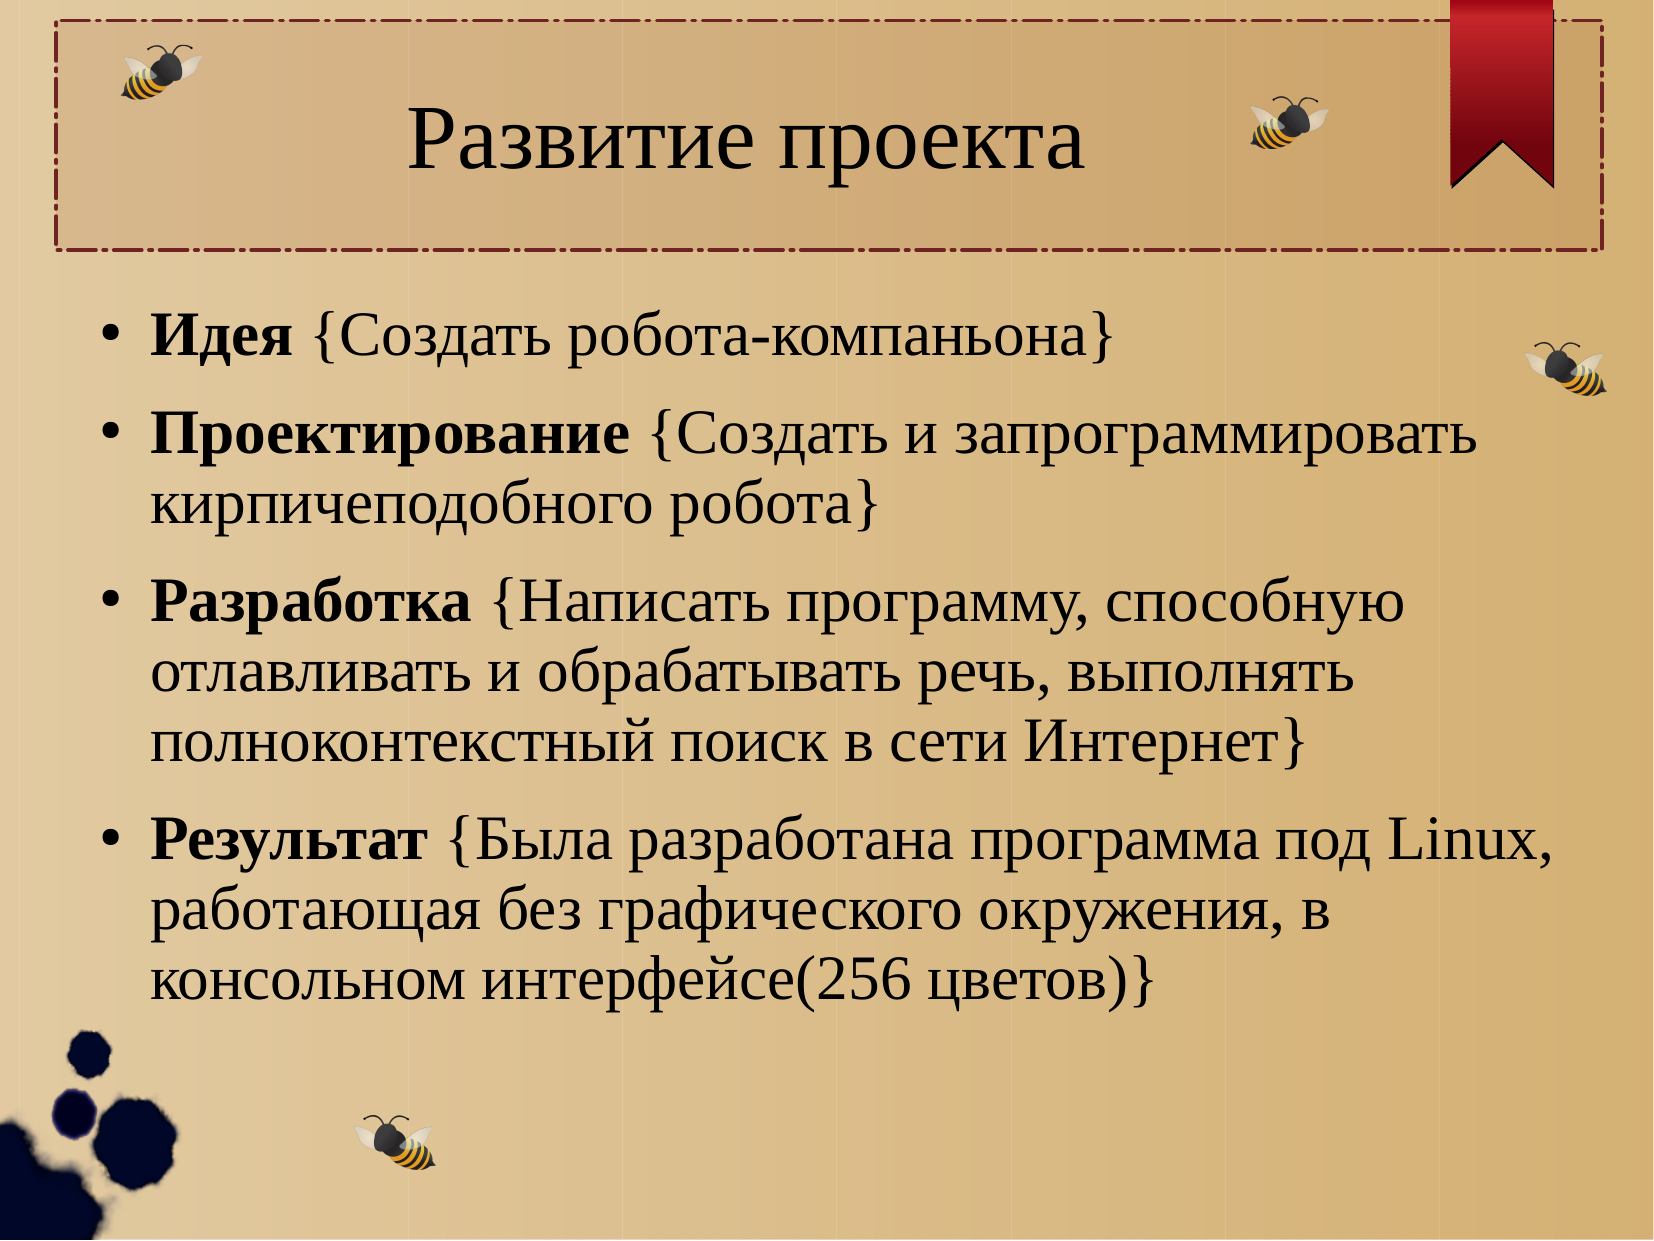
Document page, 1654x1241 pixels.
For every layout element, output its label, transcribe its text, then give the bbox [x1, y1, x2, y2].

picture [1245, 94, 1332, 152]
picture [1525, 342, 1607, 396]
picture [354, 1115, 436, 1170]
picture [120, 44, 202, 100]
title Развитие проекта [82, 47, 1412, 229]
list Идея {Создать робота-компаньона} Проектирование {Создать и запрограммировать кирпичеподобного робота} Разработка {Написать программу, способную отлавливать и обрабатывать речь, выполнять полноконтекстный поиск в сети Интернет} Результат {Была разработана программа под Linux, работающая без графического окружения, в консольном интерфейсе(256 цветов)} [82, 299, 1571, 1019]
